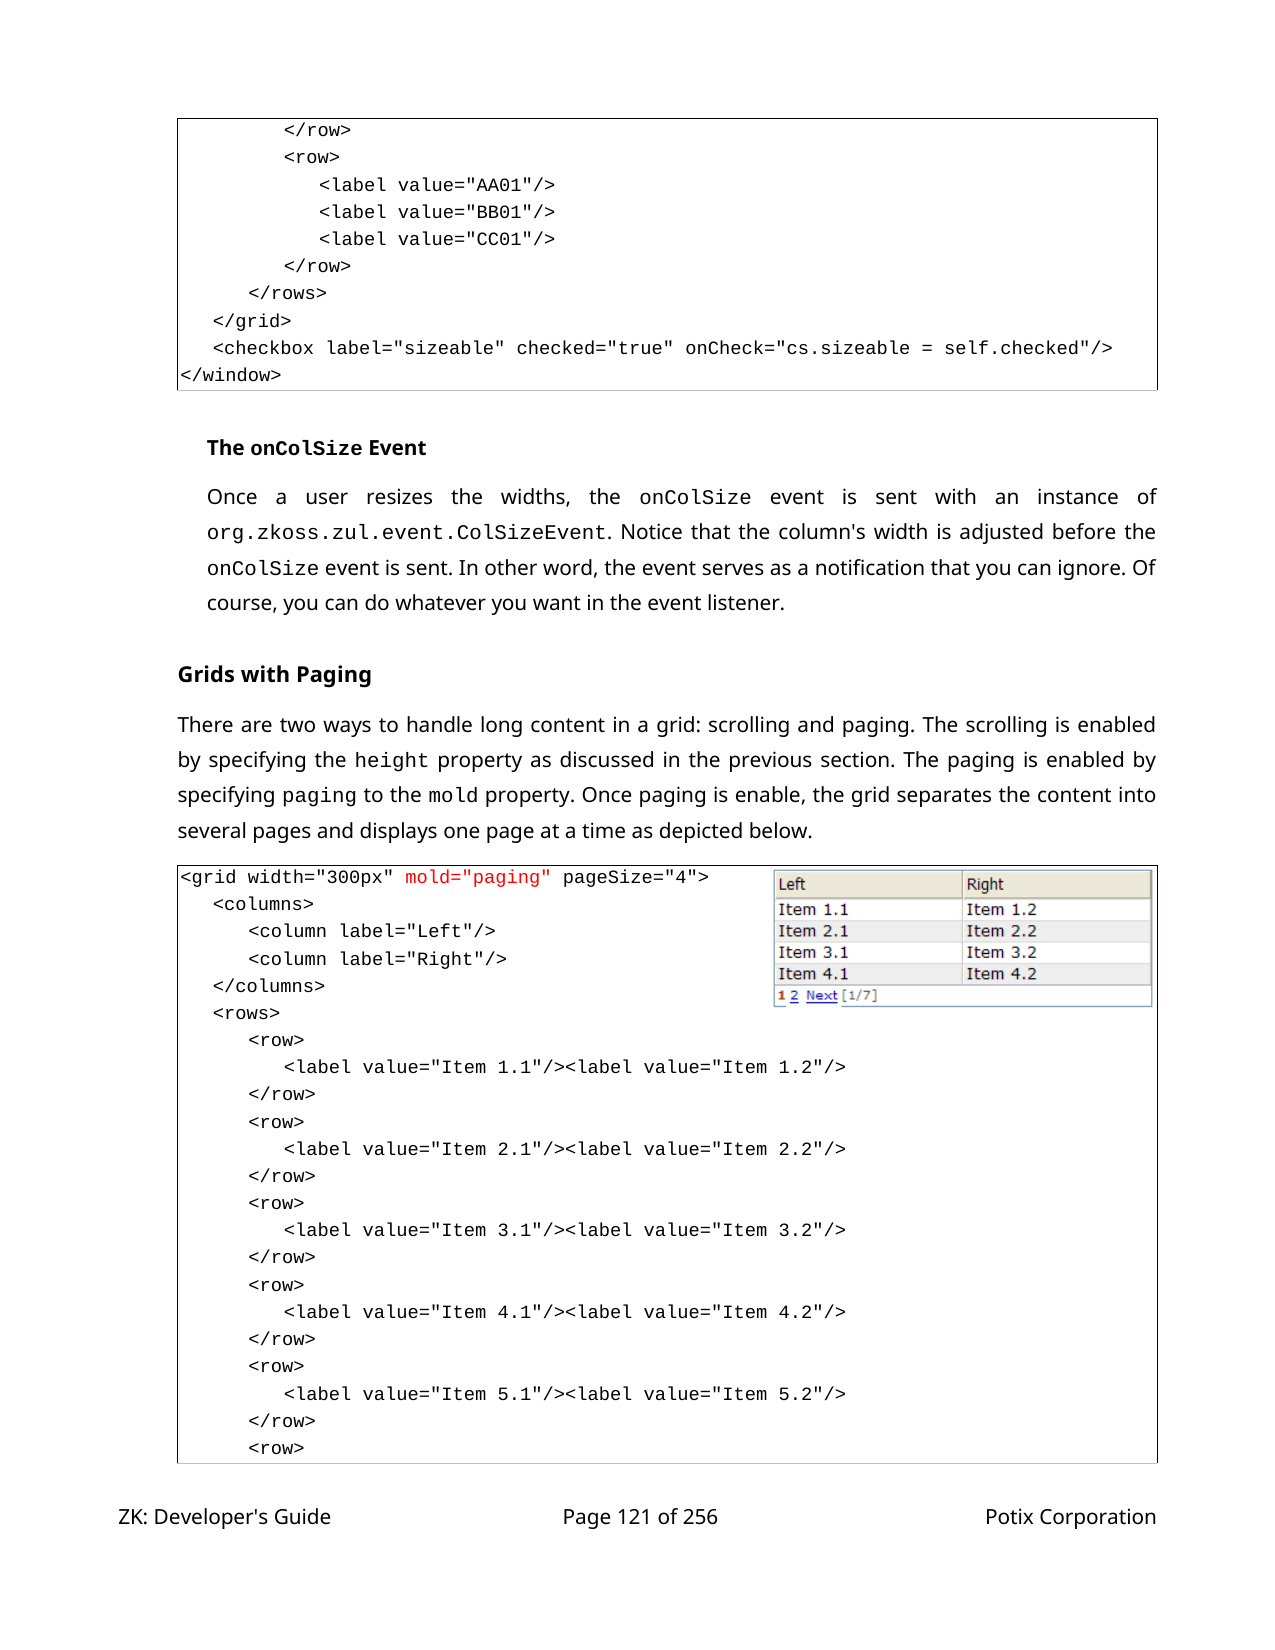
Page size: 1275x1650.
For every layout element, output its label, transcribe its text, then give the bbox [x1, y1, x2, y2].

subtitle The onColSize Event [207, 433, 1157, 461]
text <label value="Item 1.1"/><label value="Item 1.2"/> [178, 1055, 1157, 1079]
text <label value="Item 3.1"/><label value="Item 3.2"/> [178, 1218, 1157, 1242]
subtitle Grids with Paging [177, 659, 1157, 689]
text <row> [178, 1191, 1157, 1215]
text <column label="Right"/> [178, 946, 770, 971]
text </row> [178, 1408, 1157, 1433]
text </grid> [178, 308, 1157, 333]
text <row> [178, 145, 1157, 169]
text </row> [178, 119, 1157, 142]
text <row> [178, 1436, 1157, 1463]
picture [770, 866, 1155, 1011]
text </row> [178, 1245, 1157, 1270]
text </rows> [178, 281, 1157, 306]
text </row> [178, 1082, 1157, 1107]
text <row> [178, 1109, 1157, 1134]
text <rows> [178, 1001, 1157, 1025]
text <checkbox label="sizeable" checked="true" onCheck="cs.sizeable = self.checked"/> [178, 336, 1157, 360]
text <label value="Item 5.1"/><label value="Item 5.2"/> [178, 1381, 1157, 1406]
text </window> [178, 363, 1157, 390]
text There are two ways to handle long content in a grid: scrolling and paging. The scrolling is enabled by specifying the height property as discussed in the previous section. The paging is enabled by specifying paging to the mold property. Once paging is enable, the grid separates the content into several pages and displays one page at a time as depicted below. [177, 710, 1157, 844]
text Once a user resizes the widths, the onColSize event is sent with an instance of org.zkoss.zul.event.ColSizeEvent. Notice that the column's width is adjusted before the onColSize event is sent. In other word, the event serves as a notification that you can ignore. Of course, you can do whatever you want in the event listener. [207, 482, 1157, 617]
text <label value="AA01"/> [178, 172, 1157, 197]
text <label value="BB01"/> [178, 200, 1157, 224]
text <column label="Left"/> [178, 919, 770, 943]
text <grid width="300px" mold="paging" pageSize="4"> [178, 866, 770, 889]
text <label value="Item 4.1"/><label value="Item 4.2"/> [178, 1300, 1157, 1324]
text <row> [178, 1354, 1157, 1378]
text </row> [178, 1327, 1157, 1351]
text <row> [178, 1273, 1157, 1297]
text </row> [178, 254, 1157, 278]
text <columns> [178, 892, 770, 916]
text <row> [178, 1028, 1157, 1052]
text </row> [178, 1164, 1157, 1188]
text <label value="CC01"/> [178, 227, 1157, 251]
text <label value="Item 2.1"/><label value="Item 2.2"/> [178, 1137, 1157, 1161]
text </columns> [178, 973, 770, 998]
